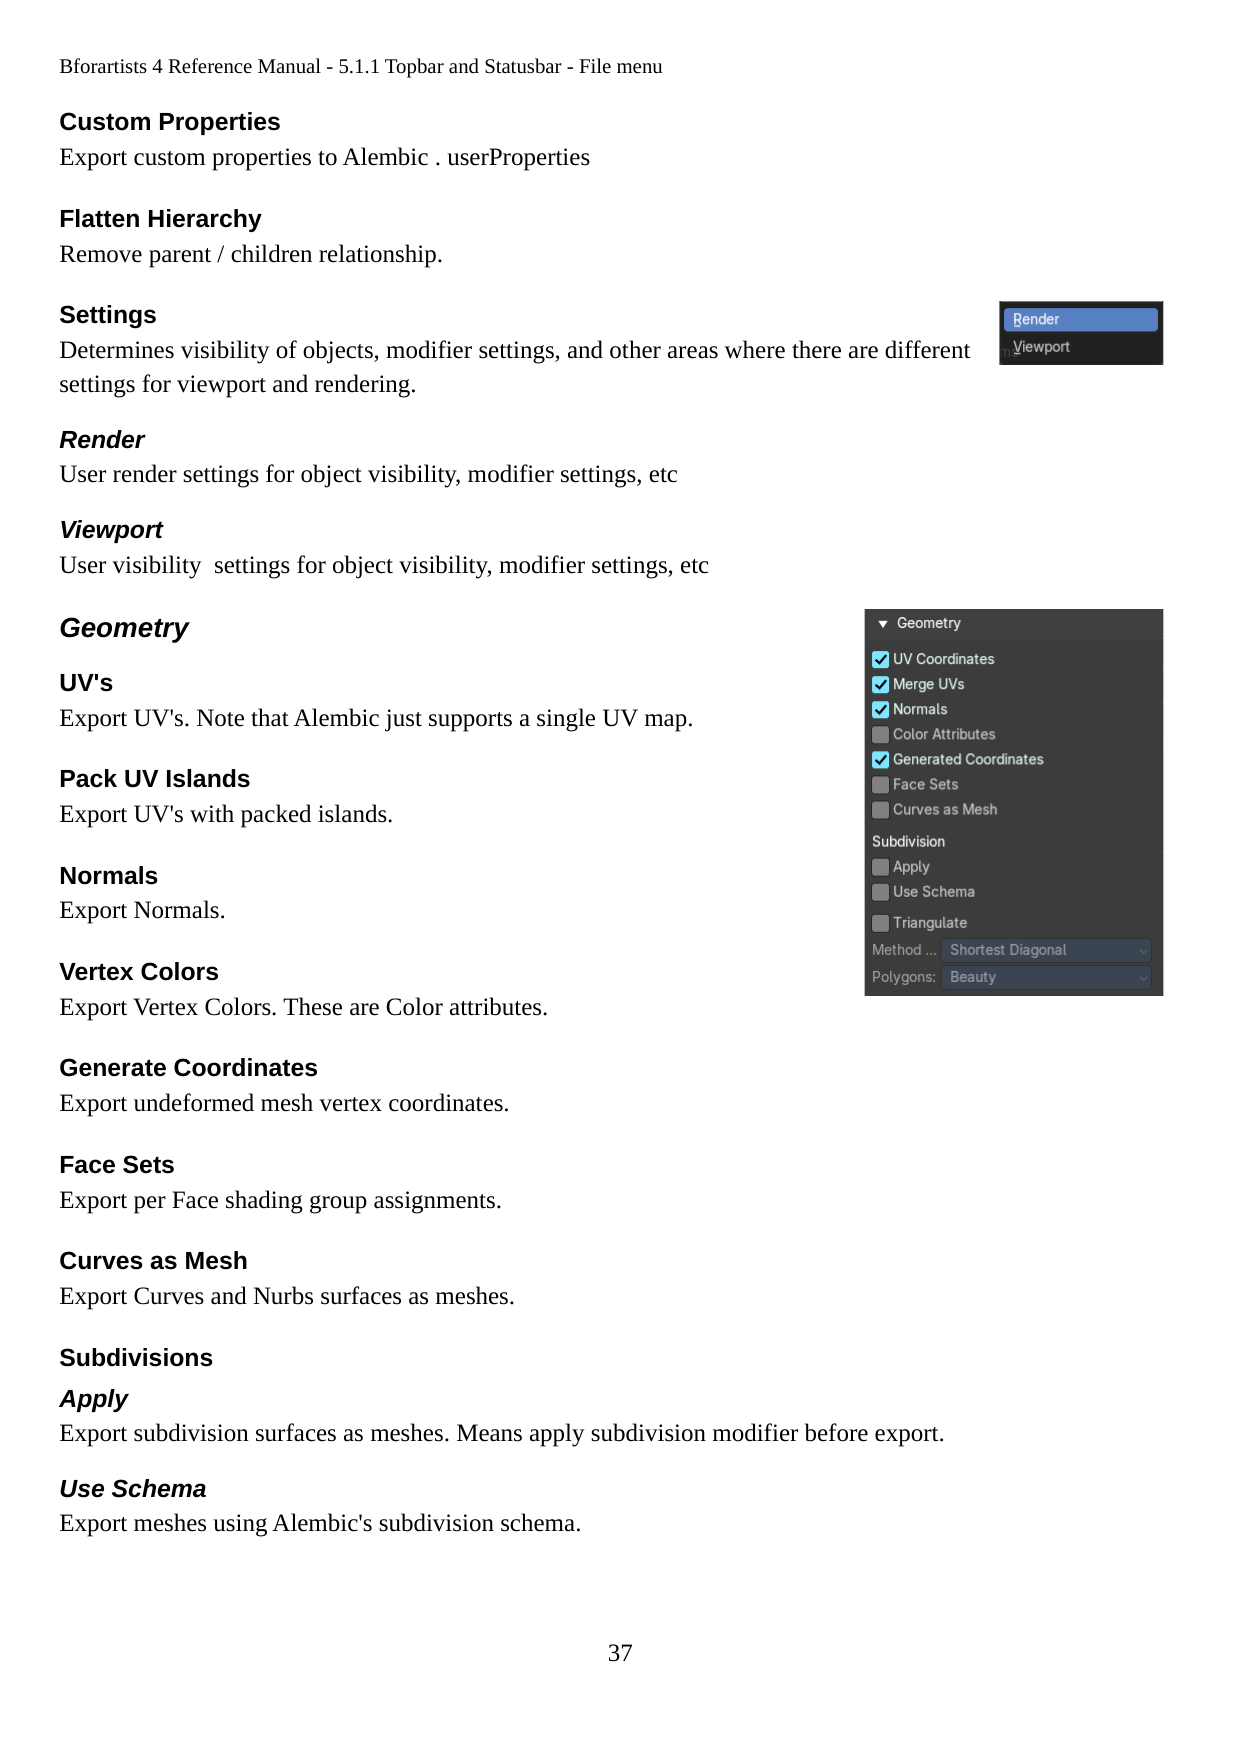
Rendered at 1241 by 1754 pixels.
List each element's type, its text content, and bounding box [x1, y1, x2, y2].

subtitle Normals [59, 861, 864, 889]
text Export custom properties to Alembic . userProperties [59, 142, 1181, 171]
subtitle Geometry [59, 611, 864, 643]
subtitle Apply [59, 1384, 1181, 1412]
subtitle Subdivisions [59, 1343, 1181, 1371]
subtitle Flatten Hierarchy [59, 204, 1181, 232]
text Export UV's with packed islands. [59, 799, 864, 828]
subtitle UV's [59, 668, 864, 697]
text Export per Face shading group assignments. [59, 1185, 1181, 1213]
text Export Curves and Nurbs surfaces as meshes. [59, 1281, 1181, 1310]
text User render settings for object visibility, modifier settings, etc [59, 459, 1181, 488]
subtitle [1164, 957, 1181, 986]
text Export undeformed mesh vertex coordinates. [59, 1088, 1181, 1117]
text Export subdivision surfaces as meshes. Means apply subdivision modifier before export. [59, 1418, 1181, 1447]
subtitle Face Sets [59, 1150, 1181, 1178]
text Export Normals. [59, 896, 864, 924]
text Export Vertex Colors. These are Color attributes. [59, 992, 1181, 1021]
subtitle Curves as Mesh [59, 1246, 1181, 1275]
subtitle Generate Coordinates [59, 1053, 1181, 1082]
subtitle Settings [59, 300, 1181, 329]
subtitle Custom Properties [59, 107, 1181, 136]
picture [999, 301, 1164, 365]
text Export UV's. Note that Alembic just supports a single UV map. [59, 703, 864, 732]
text Export meshes using Alembic's subdivision schema. [59, 1508, 1181, 1537]
text [1164, 896, 1181, 924]
text Determines visibility of objects, modifier settings, and other areas where there are different settings for viewport and rendering. [59, 335, 1181, 398]
text Remove parent / children relationship. [59, 239, 1181, 267]
subtitle [1164, 668, 1181, 697]
subtitle [1164, 611, 1181, 643]
subtitle Render [59, 425, 1181, 453]
text User visibility settings for object visibility, modifier settings, etc [59, 550, 1181, 578]
subtitle Viewport [59, 515, 1181, 543]
subtitle Vertex Colors [59, 957, 864, 986]
picture [864, 609, 1164, 996]
subtitle [1164, 861, 1181, 889]
subtitle [1164, 764, 1181, 793]
subtitle Pack UV Islands [59, 764, 864, 793]
subtitle Use Schema [59, 1474, 1181, 1502]
